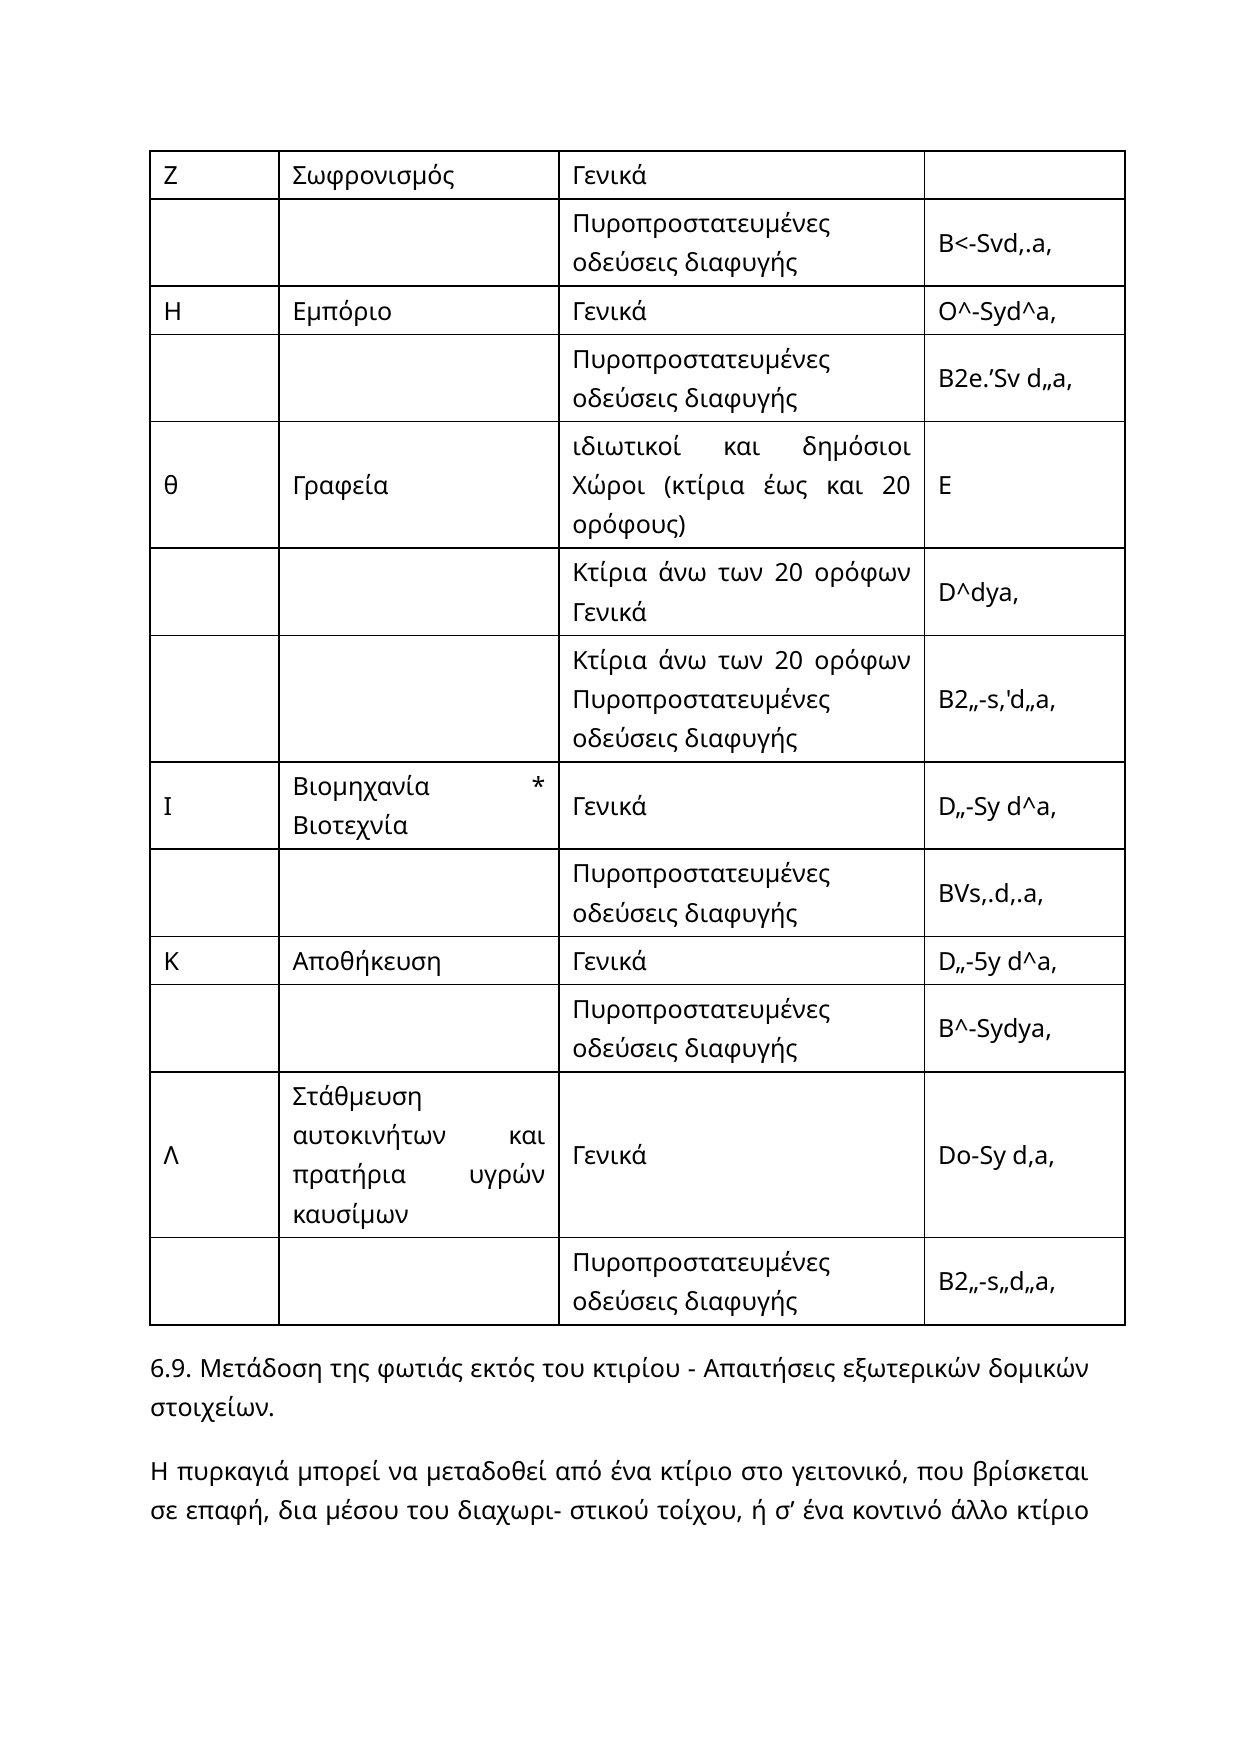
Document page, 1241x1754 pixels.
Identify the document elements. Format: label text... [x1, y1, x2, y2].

table_cell B^-Sydya, [925, 985, 1124, 1071]
text 6.9. Μετάδοση της φωτιάς εκτός του κτιρίου - Απαιτήσεις εξωτερικών δομικών στοιχείων. [150, 1351, 1090, 1424]
table_cell Γενικά [560, 937, 924, 984]
table_cell E [925, 422, 1124, 547]
table_cell Πυροπροστατευμένες οδεύσεις διαφυγής [560, 1238, 924, 1324]
table_cell [280, 985, 558, 1071]
table_cell Σωφρονισμός [280, 152, 558, 198]
table_cell [151, 1238, 278, 1324]
table_cell [925, 152, 1124, 198]
table_cell [151, 985, 278, 1071]
table_cell Κτίρια άνω των 20 ορόφων Πυροπροστατευμένες οδεύσεις διαφυγής [560, 636, 924, 761]
table_cell [151, 200, 278, 285]
table_cell Κ [151, 937, 278, 984]
table_cell Πυροπροστατευμένες οδεύσεις διαφυγής [560, 335, 924, 421]
table_cell Γενικά [560, 763, 924, 848]
table_cell B2e.’Sv d„a, [925, 335, 1124, 421]
text Η πυρκαγιά μπορεί να μεταδοθεί από ένα κτίριο στο γειτονικό, που βρίσκεται σε επαφή, δια μέσου του διαχωρι- στικού τοίχου, ή σ’ ένα κοντινό άλλο κτίριο [150, 1454, 1090, 1527]
table_cell D„-5y d^a, [925, 937, 1124, 984]
table_cell B<-Svd,.a, [925, 200, 1124, 285]
table_cell ιδιωτικοί και δημόσιοι Χώροι (κτίρια έως και 20 ορόφους) [560, 422, 924, 547]
table_cell Η [151, 287, 278, 333]
table_cell Λ [151, 1073, 278, 1237]
table_cell D„-Sy d^a, [925, 763, 1124, 848]
table_cell Στάθμευση αυτοκινήτων και πρατήρια υγρών καυσίμων [280, 1073, 558, 1237]
table_cell [280, 1238, 558, 1324]
table_cell BVs,.d,.a, [925, 850, 1124, 936]
table_cell B2„-s,'d„a, [925, 636, 1124, 761]
table_cell Γενικά [560, 1073, 924, 1237]
table_cell Κτίρια άνω των 20 ορόφων Γενικά [560, 549, 924, 634]
table_cell Ι [151, 763, 278, 848]
table_cell Πυροπροστατευμένες οδεύσεις διαφυγής [560, 200, 924, 285]
table_cell Ζ [151, 152, 278, 198]
table_cell Πυροπροστατευμένες οδεύσεις διαφυγής [560, 985, 924, 1071]
table_cell Γενικά [560, 287, 924, 333]
table_cell [280, 549, 558, 634]
table_cell D^dya, [925, 549, 1124, 634]
table_cell Γενικά [560, 152, 924, 198]
table_cell [151, 636, 278, 761]
table_cell [280, 335, 558, 421]
table_cell Βιομηχανία * Βιοτεχνία [280, 763, 558, 848]
table_cell [280, 850, 558, 936]
table_cell O^-Syd^a, [925, 287, 1124, 333]
table_cell Εμπόριο [280, 287, 558, 333]
table_cell [280, 636, 558, 761]
table_cell [151, 549, 278, 634]
table_cell [151, 850, 278, 936]
table_cell Do-Sy d,a, [925, 1073, 1124, 1237]
table_cell Αποθήκευση [280, 937, 558, 984]
table_cell θ [151, 422, 278, 547]
table_cell B2„-s„d„a, [925, 1238, 1124, 1324]
table_cell [151, 335, 278, 421]
table_cell Γραφεία [280, 422, 558, 547]
table_cell [280, 200, 558, 285]
table_cell Πυροπροστατευμένες οδεύσεις διαφυγής [560, 850, 924, 936]
